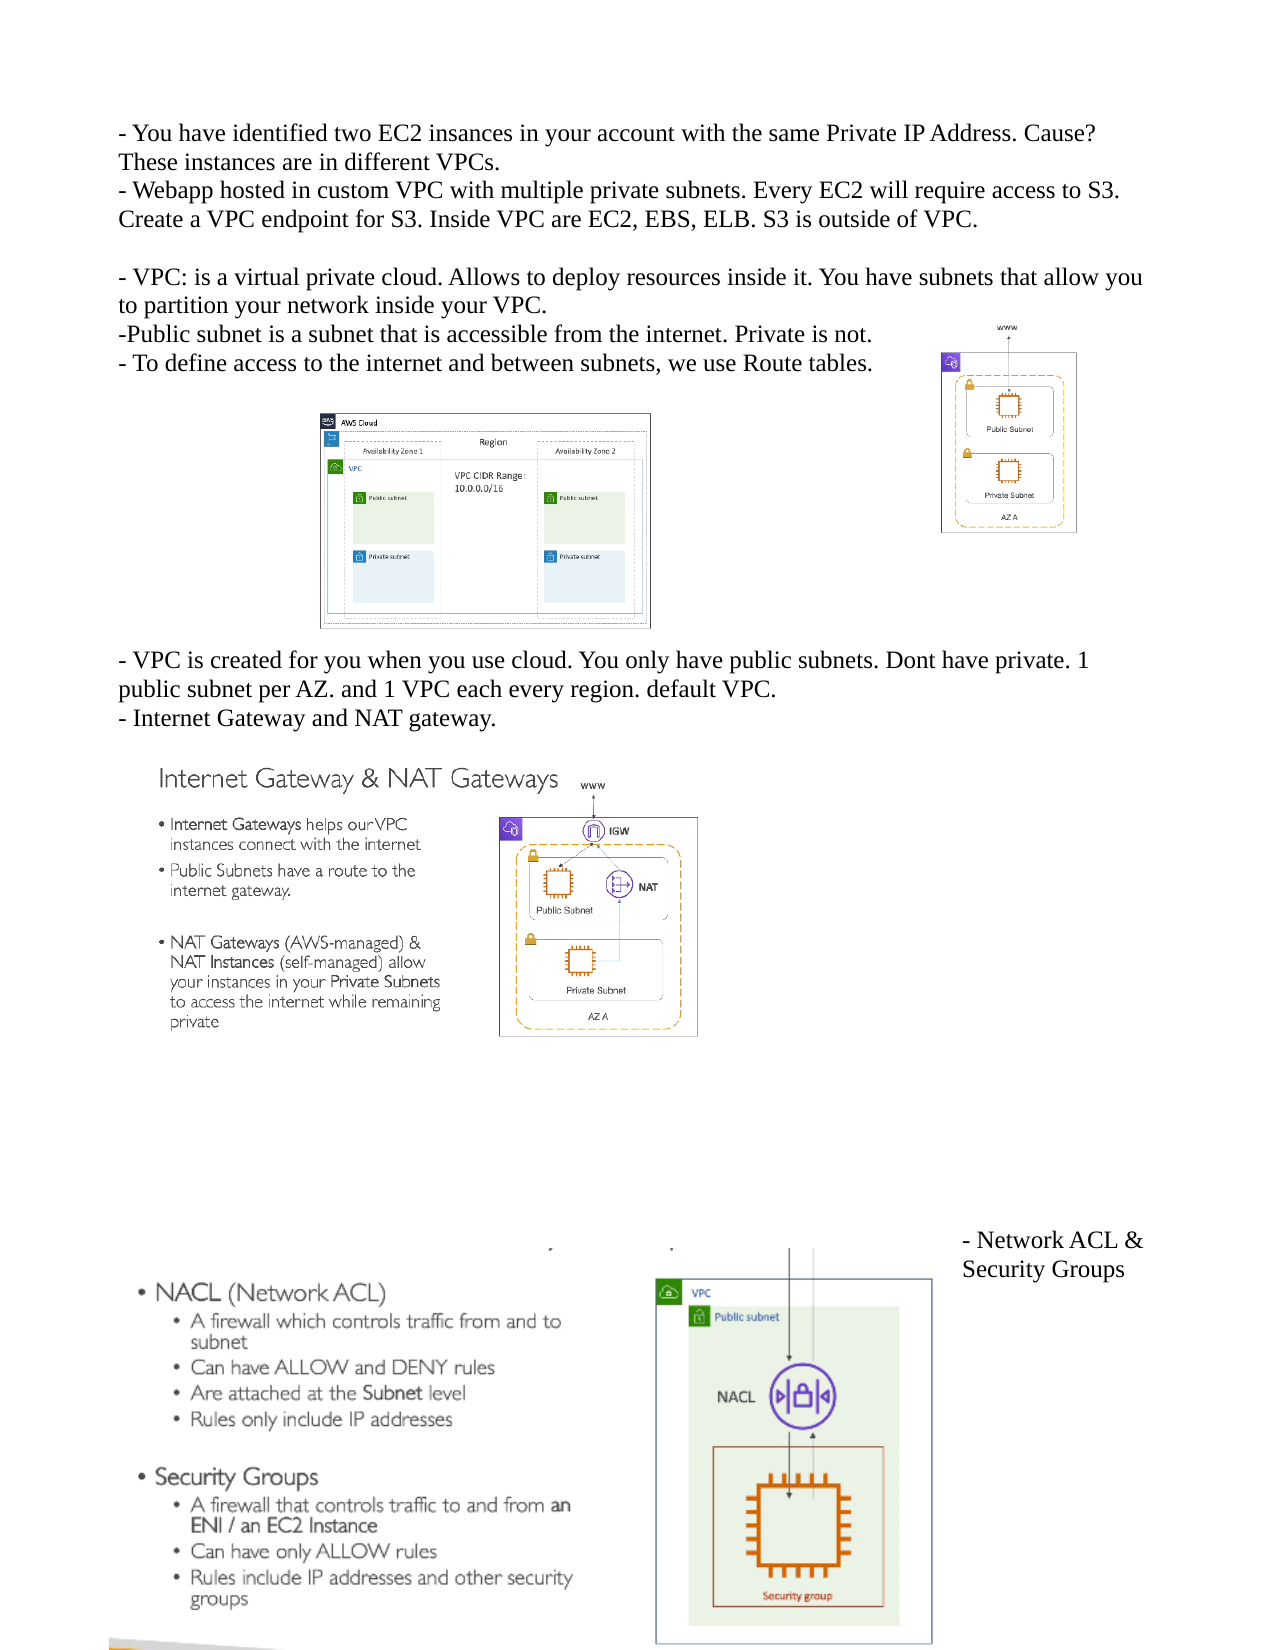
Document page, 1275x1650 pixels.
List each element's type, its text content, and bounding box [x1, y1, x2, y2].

picture [150, 755, 704, 1044]
text [1093, 319, 1157, 348]
picture [308, 404, 661, 636]
text [1093, 348, 1157, 377]
text - VPC: is a virtual private cloud. Allows to deploy resources inside it. You have subnets that allow you to partition your network inside your VPC. [118, 262, 1157, 319]
text - Network ACL & Security Groups [118, 1225, 1157, 1282]
text - You have identified two EC2 insances in your account with the same Private IP Address. Cause? These instances are in different VPCs. [118, 118, 1157, 176]
text - Internet Gateway and NAT gateway. [118, 703, 1157, 731]
text - VPC is created for you when you use cloud. You only have public subnets. Dont have private. 1 public subnet per AZ. and 1 VPC each every region. default VPC. [118, 645, 1157, 703]
picture [108, 1248, 962, 1650]
text - To define access to the internet and between subnets, we use Route tables. [118, 348, 924, 377]
text - Webapp hosted in custom VPC with multiple private subnets. Every EC2 will require access to S3. Create a VPC endpoint for S3. Inside VPC are EC2, EBS, ELB. S3 is outside of VPC. [118, 176, 1157, 233]
picture [924, 314, 1093, 548]
text -Public subnet is a subnet that is accessible from the internet. Private is not. [118, 319, 924, 348]
